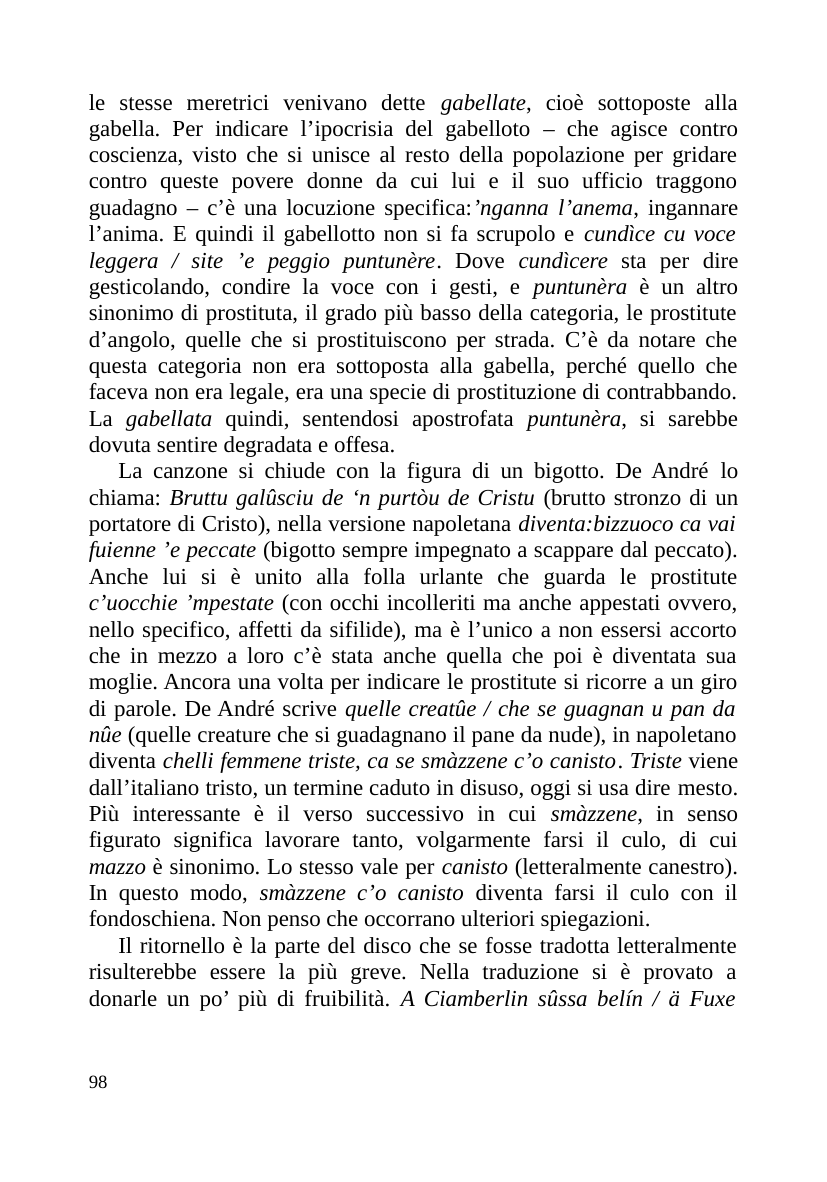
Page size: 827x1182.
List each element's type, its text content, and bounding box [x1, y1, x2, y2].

text La canzone si chiude con la figura di un bigotto. De André lo chiama: Bruttu galûsciu de ‘n purtòu de Cristu (brutto stronzo di un portatore di Cristo), nella versione napoletana diventa:bizzuoco ca vai fuienne ’e peccate (bigotto sempre impegnato a scappare dal peccato). Anche lui si è unito alla folla urlante che guarda le prostitute c’uocchie ’mpestate (con occhi incolleriti ma anche appestati ovvero, nello specifico, affetti da sifilide), ma è l’unico a non essersi accorto che in mezzo a loro c’è stata anche quella che poi è diventata sua moglie. Ancora una volta per indicare le prostitute si ricorre a un giro di parole. De André scrive quelle creatûe / che se guagnan u pan da nûe (quelle creature che si guadagnano il pane da nude), in napoletano diventa chelli femmene triste, ca se smàzzene c’o canisto. Triste viene dall’italiano tristo, un termine caduto in disuso, oggi si usa dire mesto. Più interessante è il verso successivo in cui smàzzene, in senso figurato significa lavorare tanto, volgarmente farsi il culo, di cui mazzo è sinonimo. Lo stesso vale per canisto (letteralmente canestro). In questo modo, smàzzene c’o canisto diventa farsi il culo con il fondoschiena. Non penso che occorrano ulteriori spiegazioni. [88, 457, 738, 932]
text Il ritornello è la parte del disco che se fosse tradotta letteralmente risulterebbe essere la più greve. Nella traduzione si è provato a donarle un po’ più di fruibilità. A Ciamberlin sûssa belín / ä Fuxe [88, 932, 738, 1011]
text le stesse meretrici venivano dette gabellate, cioè sottoposte alla gabella. Per indicare l’ipocrisia del gabelloto ‒ che agisce contro coscienza, visto che si unisce al resto della popolazione per gridare contro queste povere donne da cui lui e il suo ufficio traggono guadagno ‒ c’è una locuzione specifica:’nganna l’anema, ingannare l’anima. E quindi il gabellotto non si fa scrupolo e cundìce cu voce leggera / site ’e peggio puntunère. Dove cundìcere sta per dire gesticolando, condire la voce con i gesti, e puntunèra è un altro sinonimo di prostituta, il grado più basso della categoria, le prostitute d’angolo, quelle che si prostituiscono per strada. C’è da notare che questa categoria non era sottoposta alla gabella, perché quello che faceva non era legale, era una specie di prostituzione di contrabbando. La gabellata quindi, sentendosi apostrofata puntunèra, si sarebbe dovuta sentire degradata e offesa. [88, 88, 738, 457]
